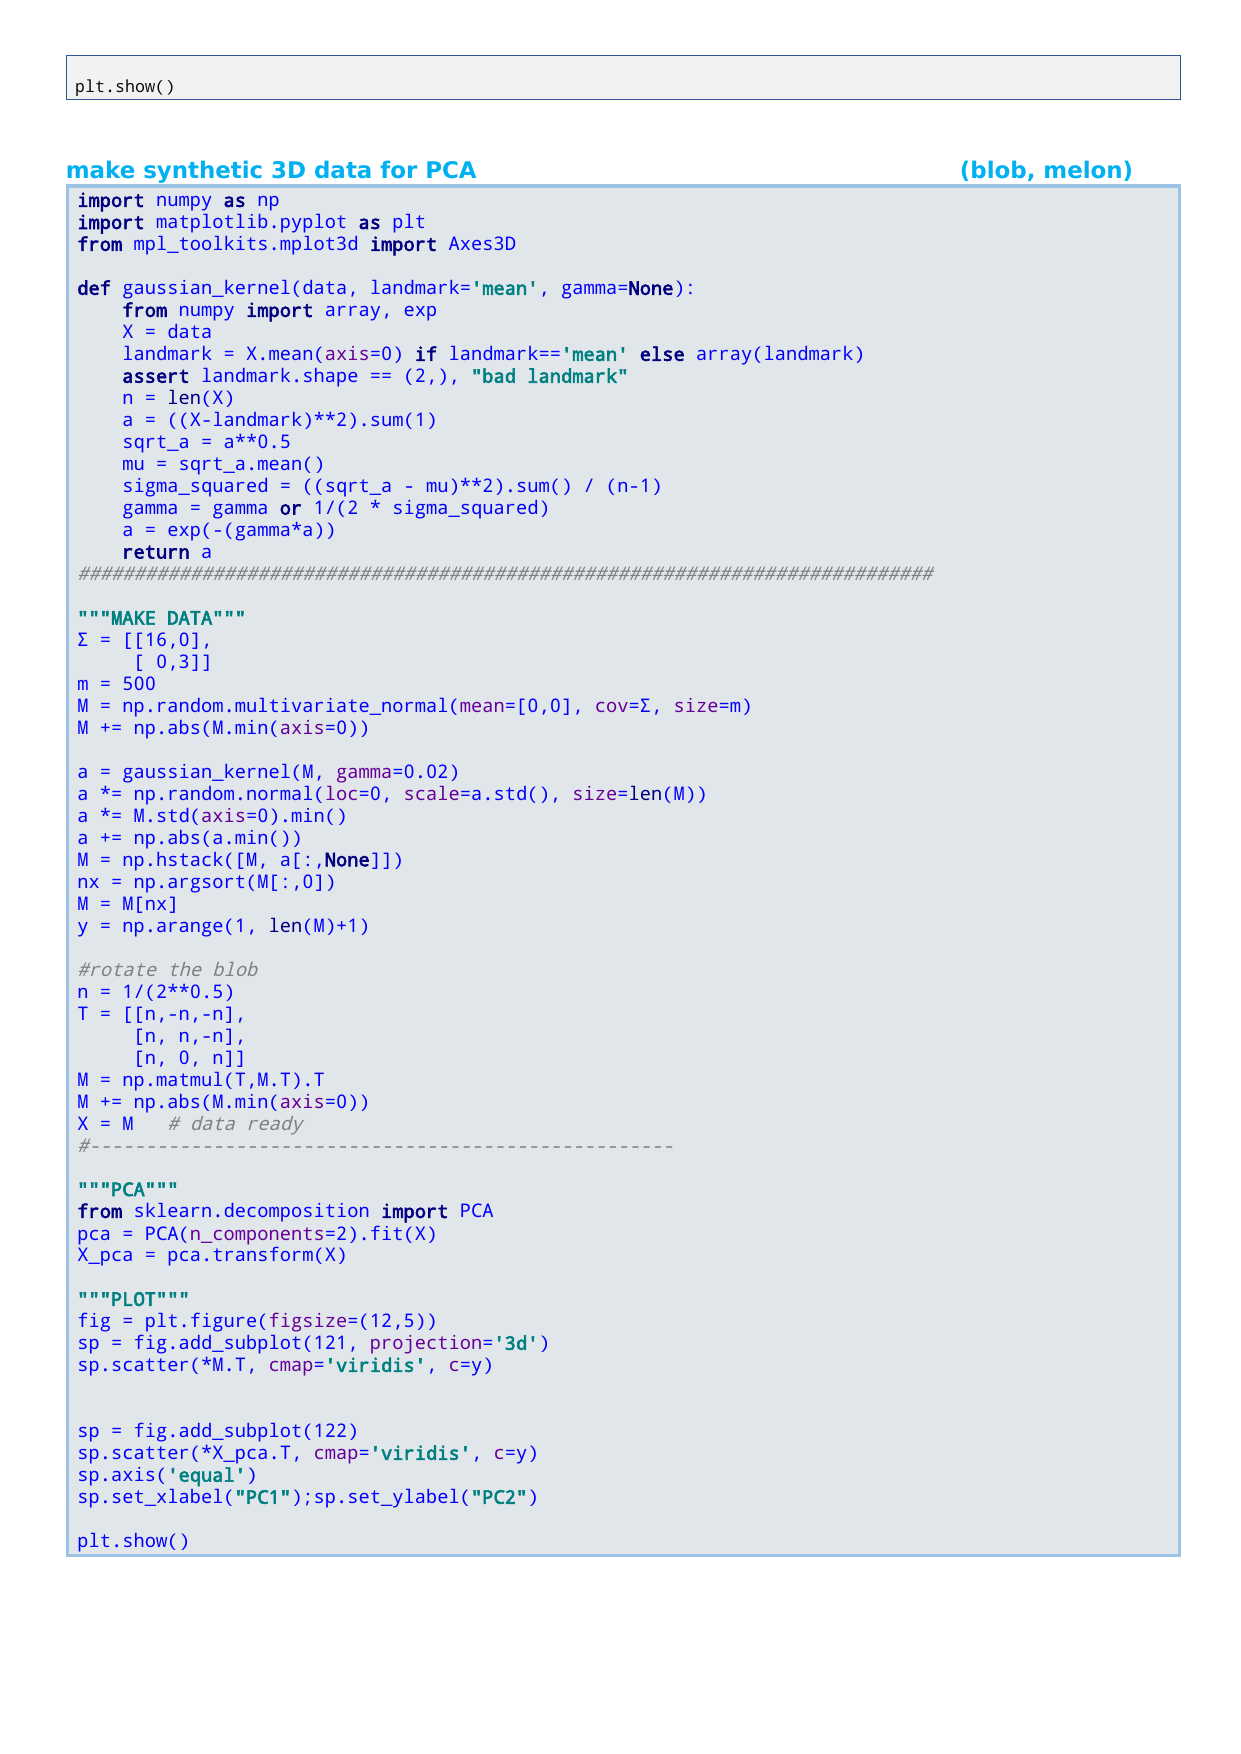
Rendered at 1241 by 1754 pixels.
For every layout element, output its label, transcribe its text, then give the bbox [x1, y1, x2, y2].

text plt.show() [67, 74, 1180, 99]
text import numpy as np import matplotlib.pyplot as plt from mpl_toolkits.mplot3d import Axes3D def gaussian_kernel(data, landmark='mean', gamma=None): from numpy import array, exp X = data landmark = X.mean(axis=0) if landmark=='mean' else array(landmark) assert landmark.shape == (2,), "bad landmark" n = len(X) a = ((X-landmark)**2).sum(1) sqrt_a = a**0.5 mu = sqrt_a.mean() sigma_squared = ((sqrt_a - mu)**2).sum() / (n-1) gamma = gamma or 1/(2 * sigma_squared) a = exp(-(gamma*a)) return a ############################################################################ """MAKE DATA""" Σ = [[16,0], [ 0,3]] m = 500 M = np.random.multivariate_normal(mean=[0,0], cov=Σ, size=m) M += np.abs(M.min(axis=0)) a = gaussian_kernel(M, gamma=0.02) a *= np.random.normal(loc=0, scale=a.std(), size=len(M)) a *= M.std(axis=0).min() a += np.abs(a.min()) M = np.hstack([M, a[:,None]]) nx = np.argsort(M[:,0]) M = M[nx] y = np.arange(1, len(M)+1) #rotate the blob n = 1/(2**0.5) T = [[n,-n,-n], [n, n,-n], [n, 0, n]] M = np.matmul(T,M.T).T M += np.abs(M.min(axis=0)) X = M # data ready #---------------------------------------------------- """PCA""" from sklearn.decomposition import PCA pca = PCA(n_components=2).fit(X) X_pca = pca.transform(X) """PLOT""" fig = plt.figure(figsize=(12,5)) sp = fig.add_subplot(121, projection='3d') sp.scatter(*M.T, cmap='viridis', c=y) sp = fig.add_subplot(122) sp.scatter(*X_pca.T, cmap='viridis', c=y) sp.axis('equal') sp.set_xlabel("PC1");sp.set_ylabel("PC2") plt.show() [69, 188, 1178, 1554]
title make synthetic 3D data for PCA (blob, melon) [66, 158, 1181, 184]
